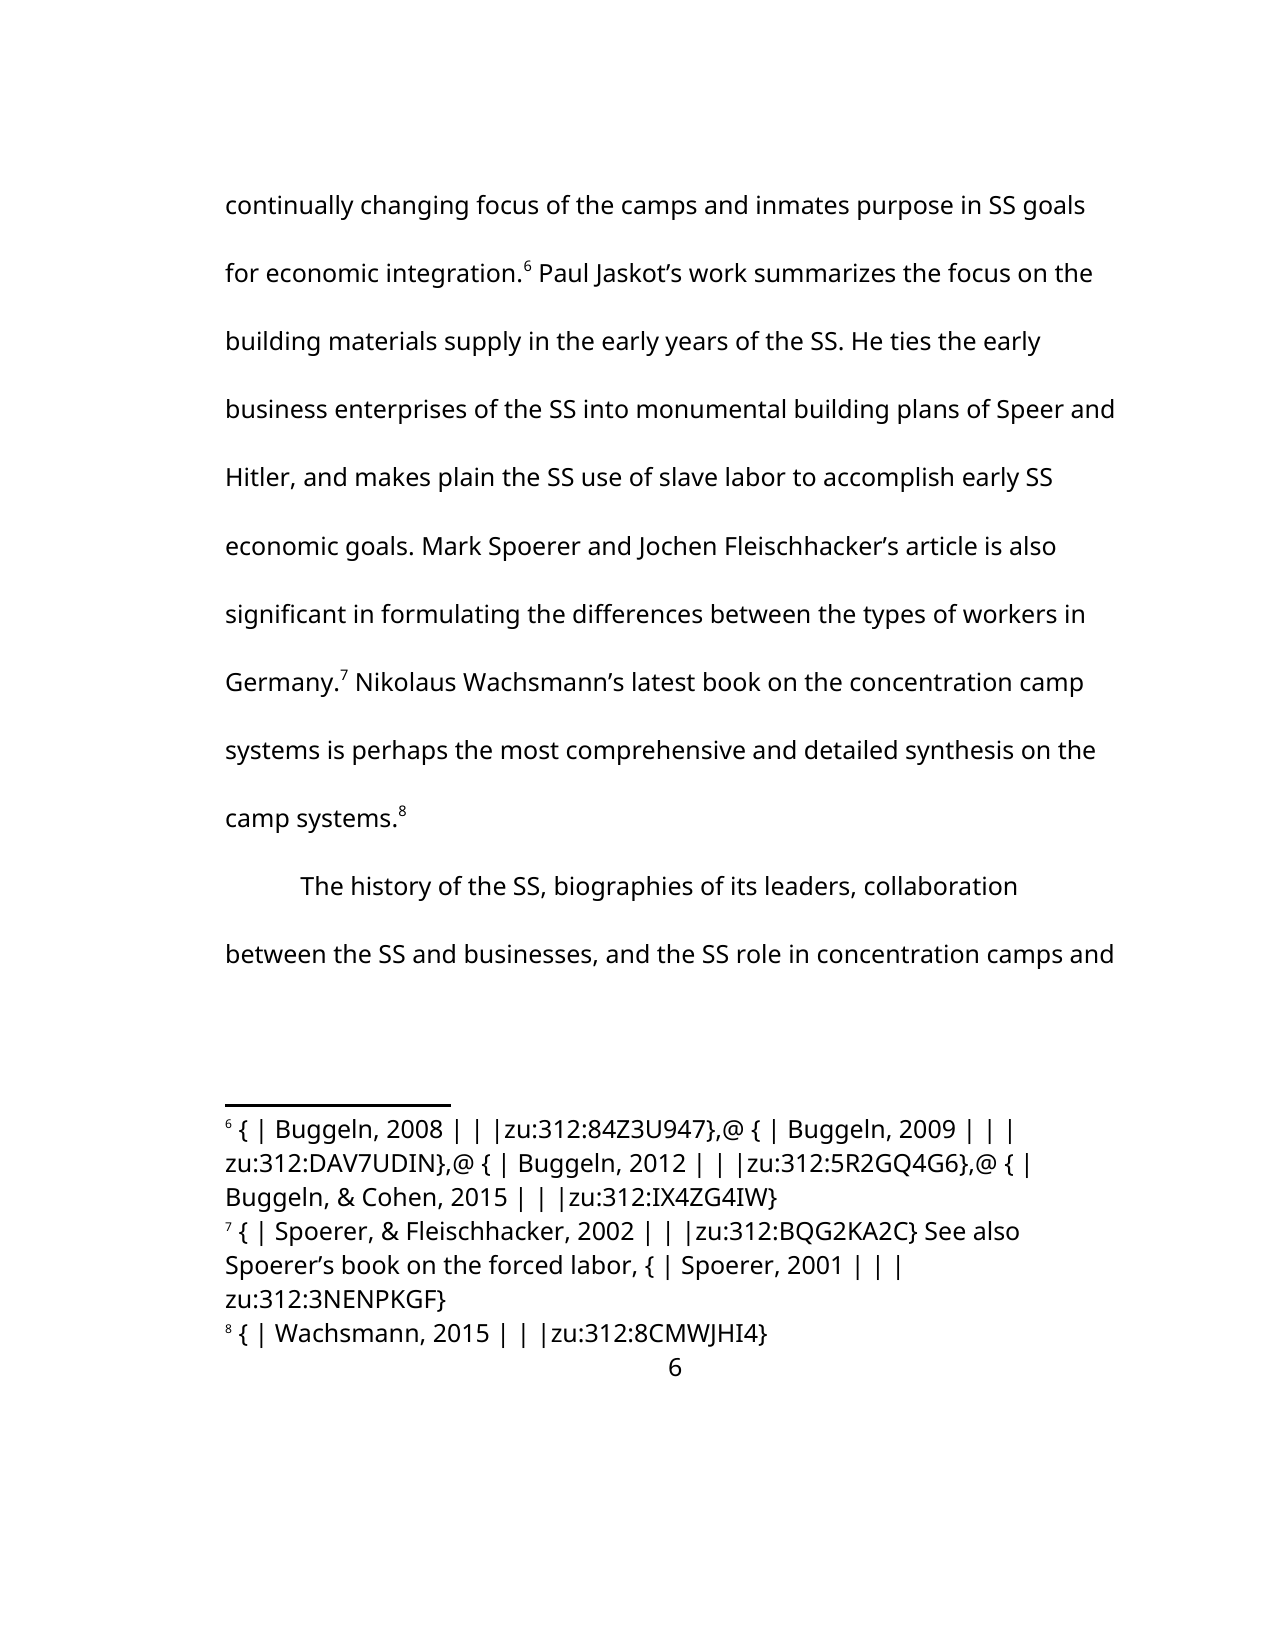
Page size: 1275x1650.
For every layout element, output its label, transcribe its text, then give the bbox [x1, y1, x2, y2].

text { | Spoerer, & Fleischhacker, 2002 | | |zu:312:BQG2KA2C} See also Spoerer’s book on the forced labor, { | Spoerer, 2001 | | |zu:312:3NENPKGF} [225, 1214, 1125, 1316]
text { | Wachsmann, 2015 | | |zu:312:8CMWJHI4} [225, 1316, 1125, 1350]
text The history of the SS, biographies of its leaders, collaboration between the SS and businesses, and the SS role in concentration camps and [225, 869, 1125, 971]
text { | Buggeln, 2008 | | |zu:312:84Z3U947},@ { | Buggeln, 2009 | | |zu:312:DAV7UDIN},@ { | Buggeln, 2012 | | |zu:312:5R2GQ4G6},@ { | Buggeln, & Cohen, 2015 | | |zu:312:IX4ZG4IW} [225, 1112, 1125, 1214]
text continually changing focus of the camps and inmates purpose in SS goals for economic integration. Paul Jaskot’s work summarizes the focus on the building materials supply in the early years of the SS. He ties the early business enterprises of the SS into monumental building plans of Speer and Hitler, and makes plain the SS use of slave labor to accomplish early SS economic goals. Mark Spoerer and Jochen Fleischhacker’s article is also significant in formulating the differences between the types of workers in Germany. Nikolaus Wachsmann’s latest book on the concentration camp systems is perhaps the most comprehensive and detailed synthesis on the camp systems. [225, 187, 1125, 835]
